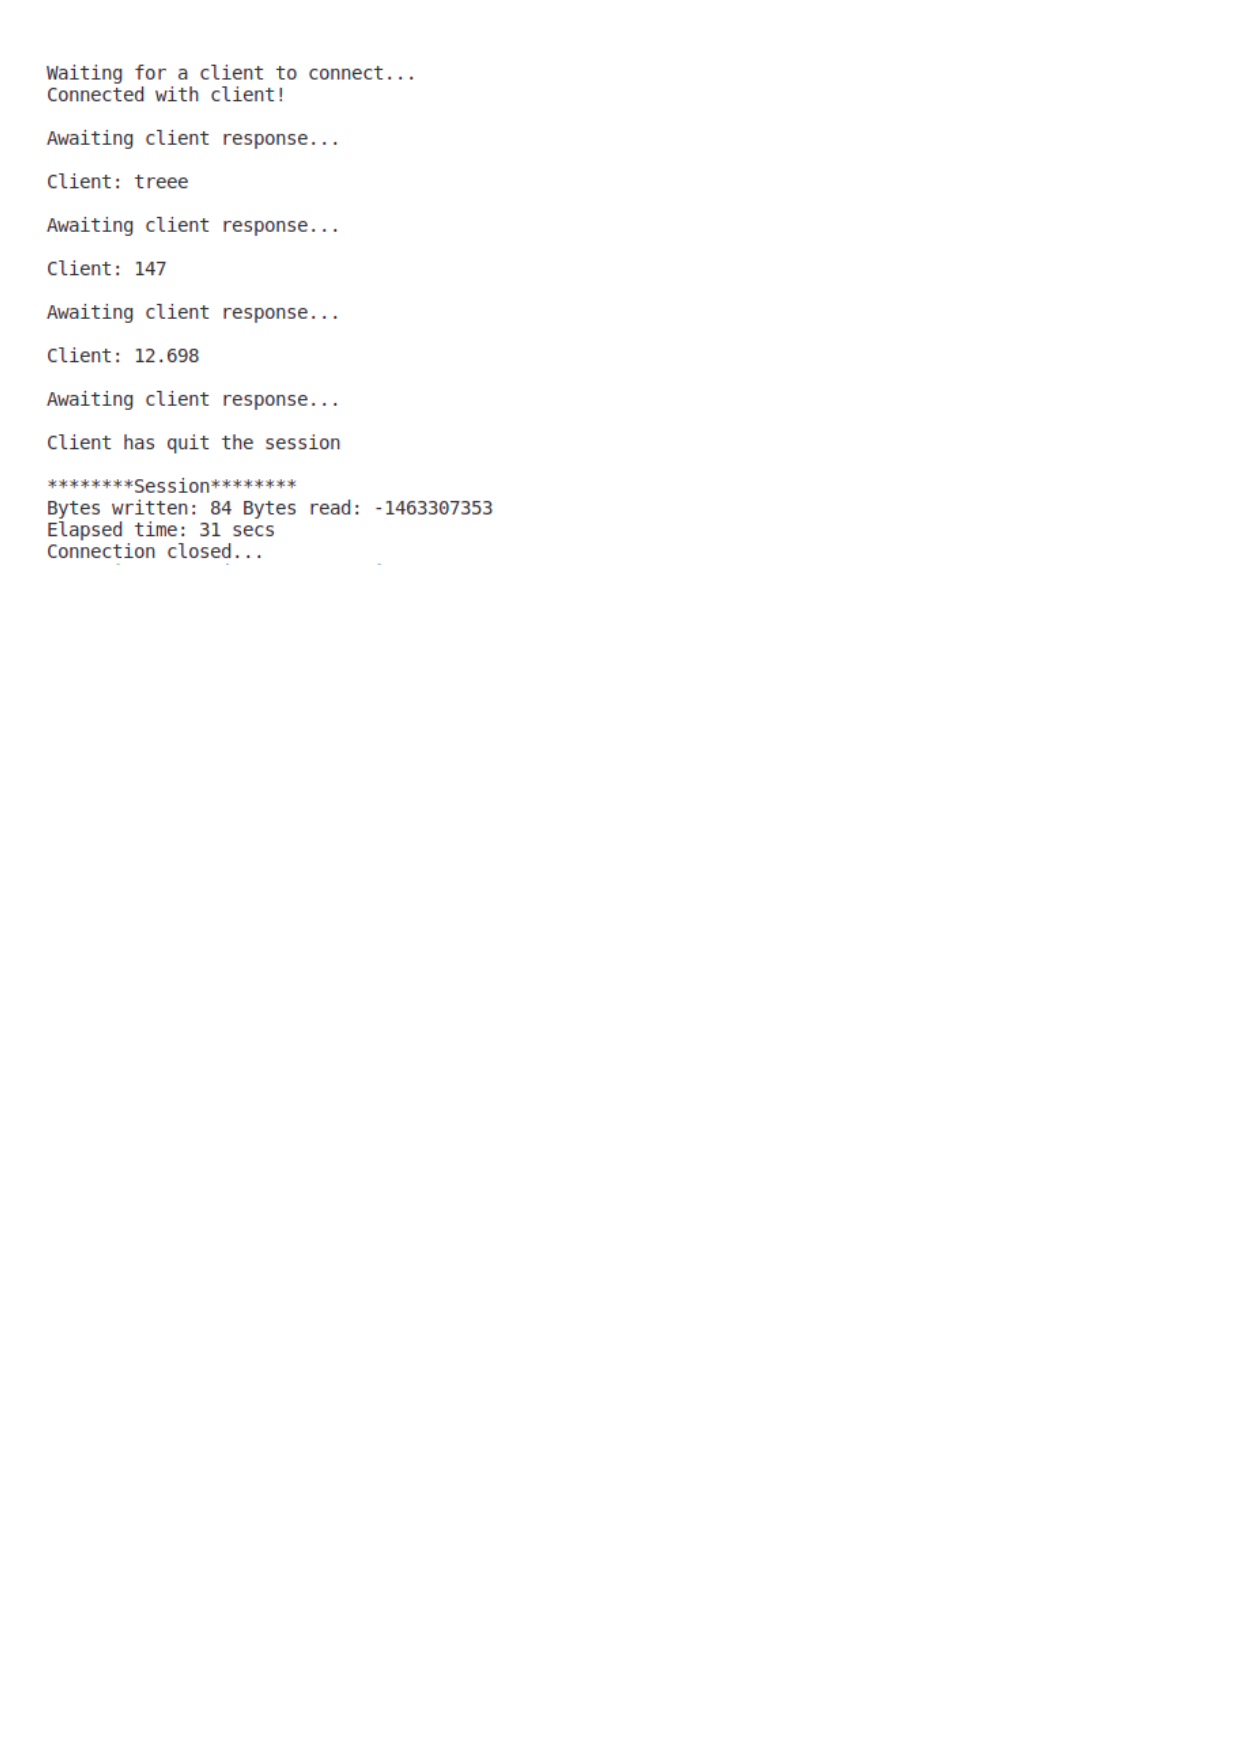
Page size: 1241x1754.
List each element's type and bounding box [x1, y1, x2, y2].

picture [21, 59, 535, 565]
